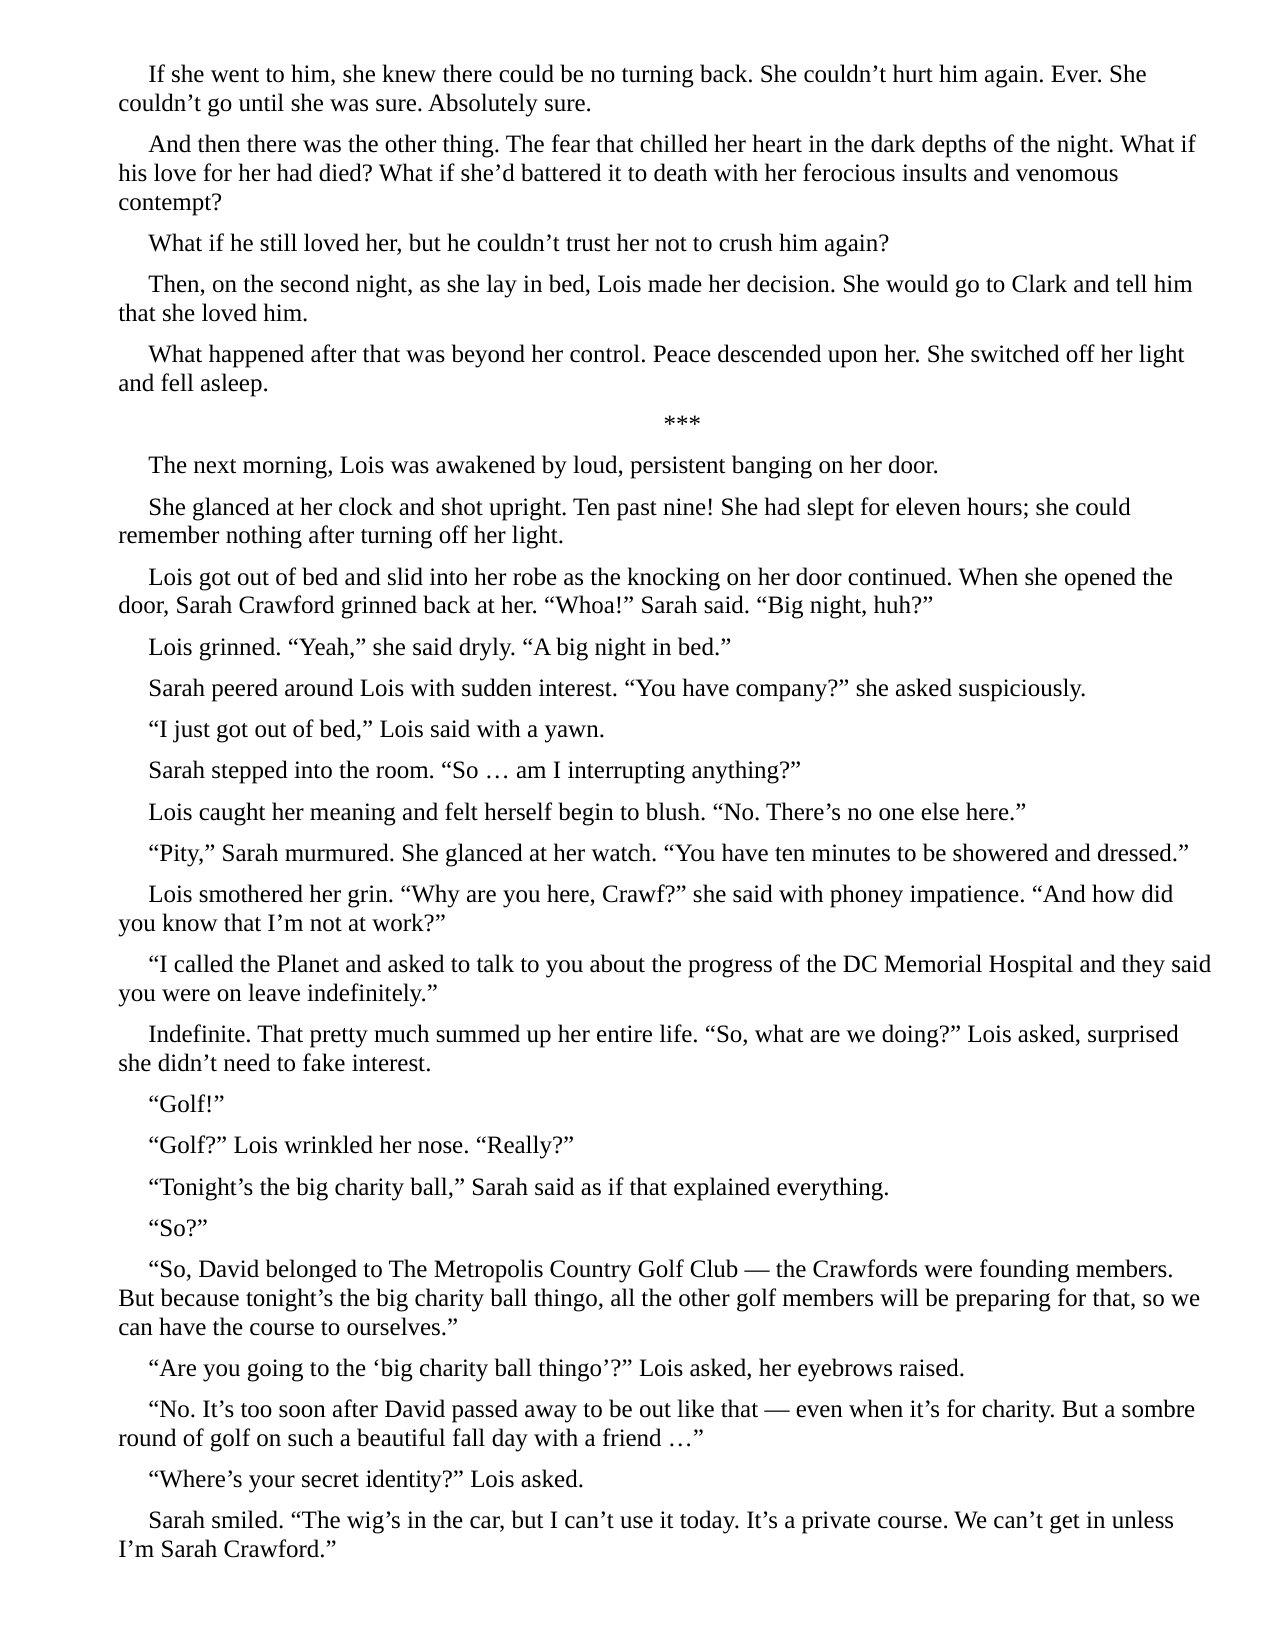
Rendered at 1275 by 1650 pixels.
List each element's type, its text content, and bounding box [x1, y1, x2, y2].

text Lois grinned. “Yeah,” she said dryly. “A big night in bed.” [118, 632, 1216, 660]
text Lois got out of bed and slid into her robe as the knocking on her door continued. When she opened the door, Sarah Crawford grinned back at her. “Whoa!” Sarah said. “Big night, huh?” [118, 562, 1216, 619]
text “So?” [118, 1213, 1216, 1242]
text “Tonight’s the big charity ball,” Sarah said as if that explained everything. [118, 1172, 1216, 1200]
text “I called the Planet and asked to talk to you about the progress of the DC Memorial Hospital and they said you were on leave indefinitely.” [118, 949, 1216, 1007]
text “I just got out of bed,” Lois said with a yawn. [118, 714, 1216, 743]
text “Are you going to the ‘big charity ball thingo’?” Lois asked, her eyebrows raised. [118, 1353, 1216, 1382]
text Lois caught her meaning and felt herself begin to blush. “No. There’s no one else here.” [118, 797, 1216, 825]
text Sarah peered around Lois with sudden interest. “You have company?” she asked suspiciously. [118, 673, 1216, 702]
text If she went to him, she knew there could be no turning back. She couldn’t hurt him again. Ever. She couldn’t go until she was sure. Absolutely sure. [118, 59, 1216, 117]
text Lois smothered her grin. “Why are you here, Crawf?” she said with phoney impatience. “And how did you know that I’m not at work?” [118, 879, 1216, 937]
text “So, David belonged to The Metropolis Country Golf Club — the Crawfords were founding members. But because tonight’s the big charity ball thingo, all the other golf members will be preparing for that, so we can have the course to ourselves.” [118, 1254, 1216, 1340]
text Sarah stepped into the room. “So … am I interrupting anything?” [118, 755, 1216, 784]
text “Golf?” Lois wrinkled her nose. “Really?” [118, 1130, 1216, 1159]
text Sarah smiled. “The wig’s in the car, but I can’t use it today. It’s a private course. We can’t get in unless I’m Sarah Crawford.” [118, 1505, 1216, 1563]
text “Golf!” [118, 1089, 1216, 1118]
text *** [118, 409, 1216, 438]
text “No. It’s too soon after David passed away to be out like that — even when it’s for charity. But a sombre round of golf on such a beautiful fall day with a friend …” [118, 1394, 1216, 1452]
text What happened after that was beyond her control. Peace descended upon her. She switched off her light and fell asleep. [118, 339, 1216, 397]
text The next morning, Lois was awakened by loud, persistent banging on her door. [118, 450, 1216, 479]
text “Pity,” Sarah murmured. She glanced at her watch. “You have ten minutes to be showered and dressed.” [118, 838, 1216, 867]
text “Where’s your secret identity?” Lois asked. [118, 1464, 1216, 1493]
text She glanced at her clock and shot upright. Ten past nine! She had slept for eleven hours; she could remember nothing after turning off her light. [118, 492, 1216, 549]
text Then, on the second night, as she lay in bed, Lois made her decision. She would go to Clark and tell him that she loved him. [118, 269, 1216, 327]
text And then there was the other thing. The fear that chilled her heart in the dark depths of the night. What if his love for her had died? What if she’d battered it to death with her ferocious insults and venomous contempt? [118, 129, 1216, 215]
text What if he still loved her, but he couldn’t trust her not to crush him again? [118, 228, 1216, 257]
text Indefinite. That pretty much summed up her entire life. “So, what are we doing?” Lois asked, surprised she didn’t need to fake interest. [118, 1019, 1216, 1077]
